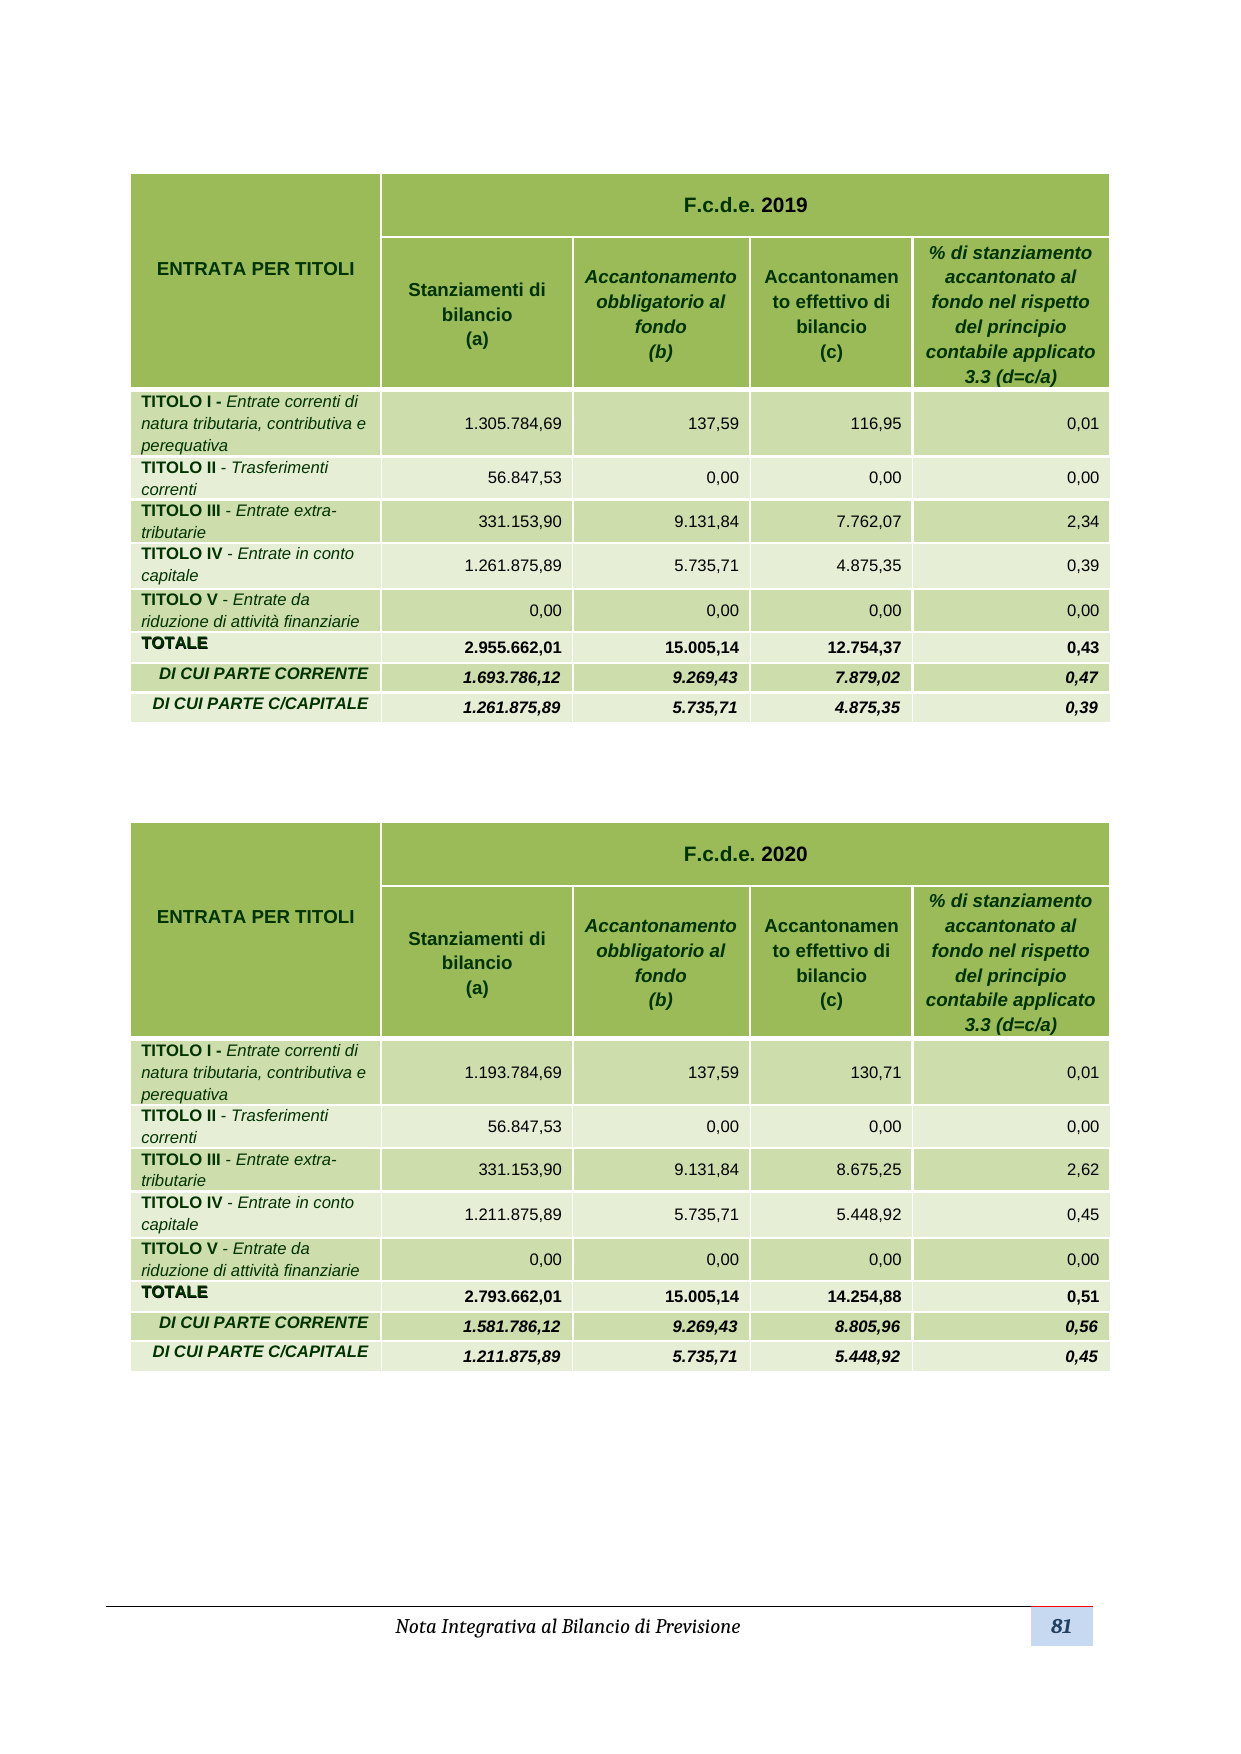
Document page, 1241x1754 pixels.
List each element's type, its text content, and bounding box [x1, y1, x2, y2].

table_cell 4.875,35 [751, 694, 912, 722]
table_cell TOTALE [131, 1282, 381, 1311]
table_cell DI CUI PARTE C/CAPITALE [131, 694, 381, 722]
table_cell 0,00 [751, 1239, 911, 1280]
table_header F.c.d.e. 2020 [382, 823, 1109, 885]
table_cell 9.269,43 [574, 664, 749, 691]
table_cell 8.675,25 [751, 1149, 911, 1190]
table_cell 5.735,71 [573, 544, 750, 588]
table_cell 2,34 [914, 501, 1109, 542]
table_cell 1.261.875,89 [382, 544, 572, 588]
table_cell 1.211.875,89 [382, 1342, 572, 1371]
table_cell 8.805,96 [751, 1313, 911, 1340]
table_cell 4.875,35 [751, 544, 912, 588]
table_cell 0,01 [914, 1041, 1109, 1104]
table_cell TITOLO I - Entrate correnti di natura tributaria, contributiva e perequativa [131, 1041, 380, 1104]
table_cell 9.269,43 [574, 1313, 749, 1340]
table_header ENTRATA PER TITOLI [131, 174, 380, 387]
table_cell Stanziamenti di bilancio (a) [382, 238, 572, 387]
table_cell TITOLO IV - Entrate in conto capitale [131, 544, 381, 588]
table_cell 9.131,84 [574, 501, 749, 542]
table_cell TITOLO II - Trasferimenti correnti [131, 458, 381, 498]
table_cell 0,00 [382, 590, 572, 631]
table_cell Accantonamento obbligatorio al fondo (b) [574, 887, 749, 1036]
table_cell 0,00 [573, 458, 750, 498]
table_cell % di stanziamento accantonato al fondo nel rispetto del principio contabile applicato 3.3 (d=c/a) [914, 238, 1109, 387]
table_cell 15.005,14 [573, 633, 750, 662]
table_cell 0,39 [913, 694, 1110, 722]
table_cell TITOLO III - Entrate extra-tributarie [131, 1149, 380, 1190]
table_cell 0,56 [914, 1313, 1109, 1340]
table_cell 1.693.786,12 [382, 664, 572, 691]
table_cell TOTALE [131, 633, 381, 662]
table_cell 130,71 [751, 1041, 911, 1104]
table_cell DI CUI PARTE CORRENTE [131, 1313, 380, 1340]
table_cell 0,00 [751, 458, 912, 498]
table_cell 5.735,71 [573, 1342, 750, 1371]
table_cell 9.131,84 [574, 1149, 749, 1190]
table_cell Stanziamenti di bilancio (a) [382, 887, 572, 1036]
table_cell 7.879,02 [751, 664, 911, 691]
table_cell 0,00 [382, 1239, 572, 1280]
table_cell 5.735,71 [573, 694, 750, 722]
table_cell 1.193.784,69 [382, 1041, 572, 1104]
table_cell 137,59 [574, 392, 749, 455]
table_cell 0,00 [913, 1106, 1110, 1147]
table_cell TITOLO I - Entrate correnti di natura tributaria, contributiva e perequativa [131, 392, 380, 455]
table_cell 137,59 [574, 1041, 749, 1104]
table_cell 14.254,88 [751, 1282, 912, 1311]
table_cell 331.153,90 [382, 501, 572, 542]
table_cell 0,00 [574, 1239, 749, 1280]
table_cell 1.211.875,89 [382, 1193, 572, 1237]
table_cell 2,62 [914, 1149, 1109, 1190]
table_cell 0,47 [914, 664, 1109, 691]
table_cell 2.955.662,01 [382, 633, 572, 662]
table_cell 0,00 [574, 590, 749, 631]
table_cell Accantonamento effettivo di bilancio (c) [751, 238, 911, 387]
table_cell 5.735,71 [573, 1193, 750, 1237]
table_cell 0,00 [751, 590, 911, 631]
table_cell TITOLO II - Trasferimenti correnti [131, 1106, 381, 1147]
table_cell 1.261.875,89 [382, 694, 572, 722]
table_cell 2.793.662,01 [382, 1282, 572, 1311]
table_cell TITOLO III - Entrate extra-tributarie [131, 501, 380, 542]
table_cell TITOLO V - Entrate da riduzione di attività finanziarie [131, 590, 380, 631]
table_cell 0,00 [751, 1106, 912, 1147]
table_cell DI CUI PARTE C/CAPITALE [131, 1342, 381, 1371]
table_cell 12.754,37 [751, 633, 912, 662]
table_cell 331.153,90 [382, 1149, 572, 1190]
table_cell 15.005,14 [573, 1282, 750, 1311]
table_cell % di stanziamento accantonato al fondo nel rispetto del principio contabile applicato 3.3 (d=c/a) [914, 887, 1109, 1036]
table_cell 0,00 [913, 458, 1110, 498]
table_cell TITOLO V - Entrate da riduzione di attività finanziarie [131, 1239, 380, 1280]
table_cell 5.448,92 [751, 1193, 912, 1237]
table_cell Accantonamento obbligatorio al fondo (b) [574, 238, 749, 387]
table_cell 0,45 [913, 1342, 1110, 1371]
table_header F.c.d.e. 2019 [382, 174, 1109, 236]
table_cell 5.448,92 [751, 1342, 912, 1371]
table_cell 56.847,53 [382, 458, 572, 498]
table_cell 56.847,53 [382, 1106, 572, 1147]
table_cell 116,95 [751, 392, 911, 455]
table_cell DI CUI PARTE CORRENTE [131, 664, 380, 691]
table_cell 0,45 [913, 1193, 1110, 1237]
table_cell TITOLO IV - Entrate in conto capitale [131, 1193, 381, 1237]
table_cell 7.762,07 [751, 501, 911, 542]
table_cell 1.581.786,12 [382, 1313, 572, 1340]
table_cell 1.305.784,69 [382, 392, 572, 455]
table_cell 0,51 [913, 1282, 1110, 1311]
table_cell 0,01 [914, 392, 1109, 455]
table_cell 0,00 [914, 590, 1109, 631]
table_cell 0,00 [914, 1239, 1109, 1280]
table_cell Accantonamento effettivo di bilancio (c) [751, 887, 911, 1036]
table_cell 0,43 [913, 633, 1110, 662]
table_cell 0,00 [573, 1106, 750, 1147]
table_cell 0,39 [913, 544, 1110, 588]
table_header ENTRATA PER TITOLI [131, 823, 380, 1036]
